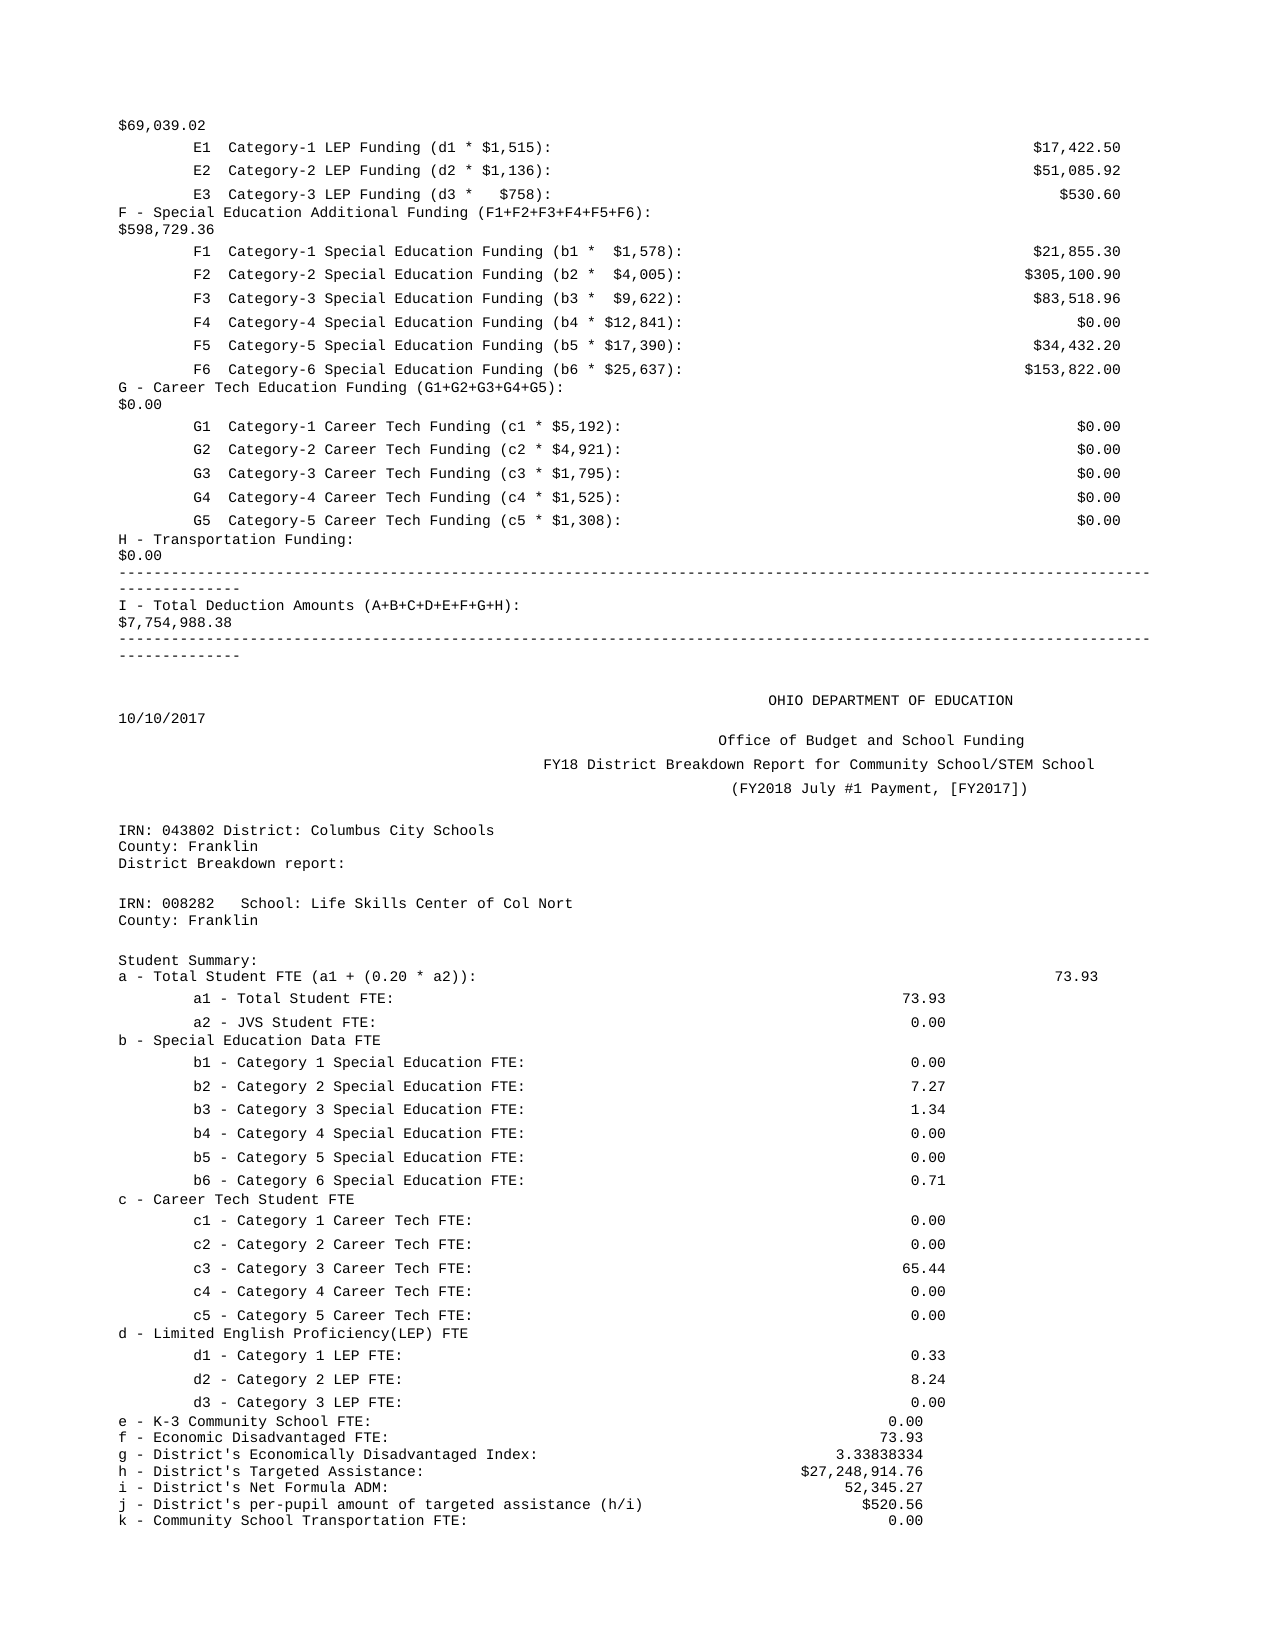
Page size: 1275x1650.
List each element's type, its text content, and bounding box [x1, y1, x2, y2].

text a1 - Total Student FTE: 73.93 [118, 986, 1157, 1010]
text b4 - Category 4 Special Education FTE: 0.00 [118, 1121, 1157, 1144]
text f - Economic Disadvantaged FTE: 73.93 [118, 1431, 1157, 1447]
text G2 Category-2 Career Tech Funding (c2 * $4,921): $0.00 [118, 437, 1157, 461]
text IRN: 008282 School: Life Skills Center of Col Nort County: Franklin [118, 896, 1157, 929]
text G5 Category-5 Career Tech Funding (c5 * $1,308): $0.00 [118, 508, 1157, 532]
text F3 Category-3 Special Education Funding (b3 * $9,622): $83,518.96 [118, 286, 1157, 310]
text c2 - Category 2 Career Tech FTE: 0.00 [118, 1232, 1157, 1256]
text b2 - Category 2 Special Education FTE: 7.27 [118, 1074, 1157, 1097]
text F5 Category-5 Special Education Funding (b5 * $17,390): $34,432.20 [118, 333, 1157, 357]
text g - District's Economically Disadvantaged Index: 3.33838334 [118, 1447, 1157, 1464]
text $69,039.02 [118, 118, 1157, 135]
text d3 - Category 3 LEP FTE: 0.00 [118, 1391, 1157, 1414]
text E1 Category-1 LEP Funding (d1 * $1,515): $17,422.50 [118, 135, 1157, 158]
text c - Career Tech Student FTE [118, 1192, 1157, 1208]
text OHIO DEPARTMENT OF EDUCATION 10/10/2017 [118, 688, 1157, 728]
text c3 - Category 3 Career Tech FTE: 65.44 [118, 1256, 1157, 1279]
text ------------------------------------------------------------------------------------------------------------------------------------ [118, 631, 1157, 664]
text b6 - Category 6 Special Education FTE: 0.71 [118, 1168, 1157, 1192]
text FY18 District Breakdown Report for Community School/STEM School [118, 752, 1157, 776]
text E2 Category-2 LEP Funding (d2 * $1,136): $51,085.92 [118, 158, 1157, 182]
text E3 Category-3 LEP Funding (d3 * $758): $530.60 [118, 182, 1157, 206]
text F6 Category-6 Special Education Funding (b6 * $25,637): $153,822.00 [118, 357, 1157, 381]
text a - Total Student FTE (a1 + (0.20 * a2)): 73.93 [118, 969, 1157, 986]
text e - K-3 Community School FTE: 0.00 [118, 1414, 1157, 1431]
text c1 - Category 1 Career Tech FTE: 0.00 [118, 1208, 1157, 1232]
text I - Total Deduction Amounts (A+B+C+D+E+F+G+H): $7,754,988.38 [118, 598, 1157, 631]
text F2 Category-2 Special Education Funding (b2 * $4,005): $305,100.90 [118, 262, 1157, 286]
text b - Special Education Data FTE [118, 1033, 1157, 1050]
text (FY2018 July #1 Payment, [FY2017]) [118, 776, 1157, 799]
text a2 - JVS Student FTE: 0.00 [118, 1010, 1157, 1033]
text h - District's Targeted Assistance: $27,248,914.76 [118, 1464, 1157, 1480]
text Student Summary: [118, 953, 1157, 969]
text d - Limited English Proficiency(LEP) FTE [118, 1327, 1157, 1343]
text F1 Category-1 Special Education Funding (b1 * $1,578): $21,855.30 [118, 239, 1157, 262]
text b5 - Category 5 Special Education FTE: 0.00 [118, 1144, 1157, 1168]
text G4 Category-4 Career Tech Funding (c4 * $1,525): $0.00 [118, 485, 1157, 508]
text H - Transportation Funding: $0.00 [118, 532, 1157, 565]
text Office of Budget and School Funding [118, 728, 1157, 752]
text G3 Category-3 Career Tech Funding (c3 * $1,795): $0.00 [118, 461, 1157, 485]
text d2 - Category 2 LEP FTE: 8.24 [118, 1367, 1157, 1391]
text District Breakdown report: [118, 856, 1157, 873]
text ------------------------------------------------------------------------------------------------------------------------------------ [118, 565, 1157, 598]
text F - Special Education Additional Funding (F1+F2+F3+F4+F5+F6): $598,729.36 [118, 206, 1157, 239]
text i - District's Net Formula ADM: 52,345.27 [118, 1480, 1157, 1497]
text G1 Category-1 Career Tech Funding (c1 * $5,192): $0.00 [118, 414, 1157, 437]
text b3 - Category 3 Special Education FTE: 1.34 [118, 1097, 1157, 1121]
text b1 - Category 1 Special Education FTE: 0.00 [118, 1050, 1157, 1074]
text c5 - Category 5 Career Tech FTE: 0.00 [118, 1303, 1157, 1327]
text IRN: 043802 District: Columbus City Schools County: Franklin [118, 823, 1157, 856]
text F4 Category-4 Special Education Funding (b4 * $12,841): $0.00 [118, 310, 1157, 333]
text G - Career Tech Education Funding (G1+G2+G3+G4+G5): $0.00 [118, 381, 1157, 414]
text d1 - Category 1 LEP FTE: 0.33 [118, 1343, 1157, 1367]
text c4 - Category 4 Career Tech FTE: 0.00 [118, 1279, 1157, 1303]
text j - District's per-pupil amount of targeted assistance (h/i) $520.56 [118, 1497, 1157, 1513]
text k - Community School Transportation FTE: 0.00 [118, 1513, 1157, 1530]
